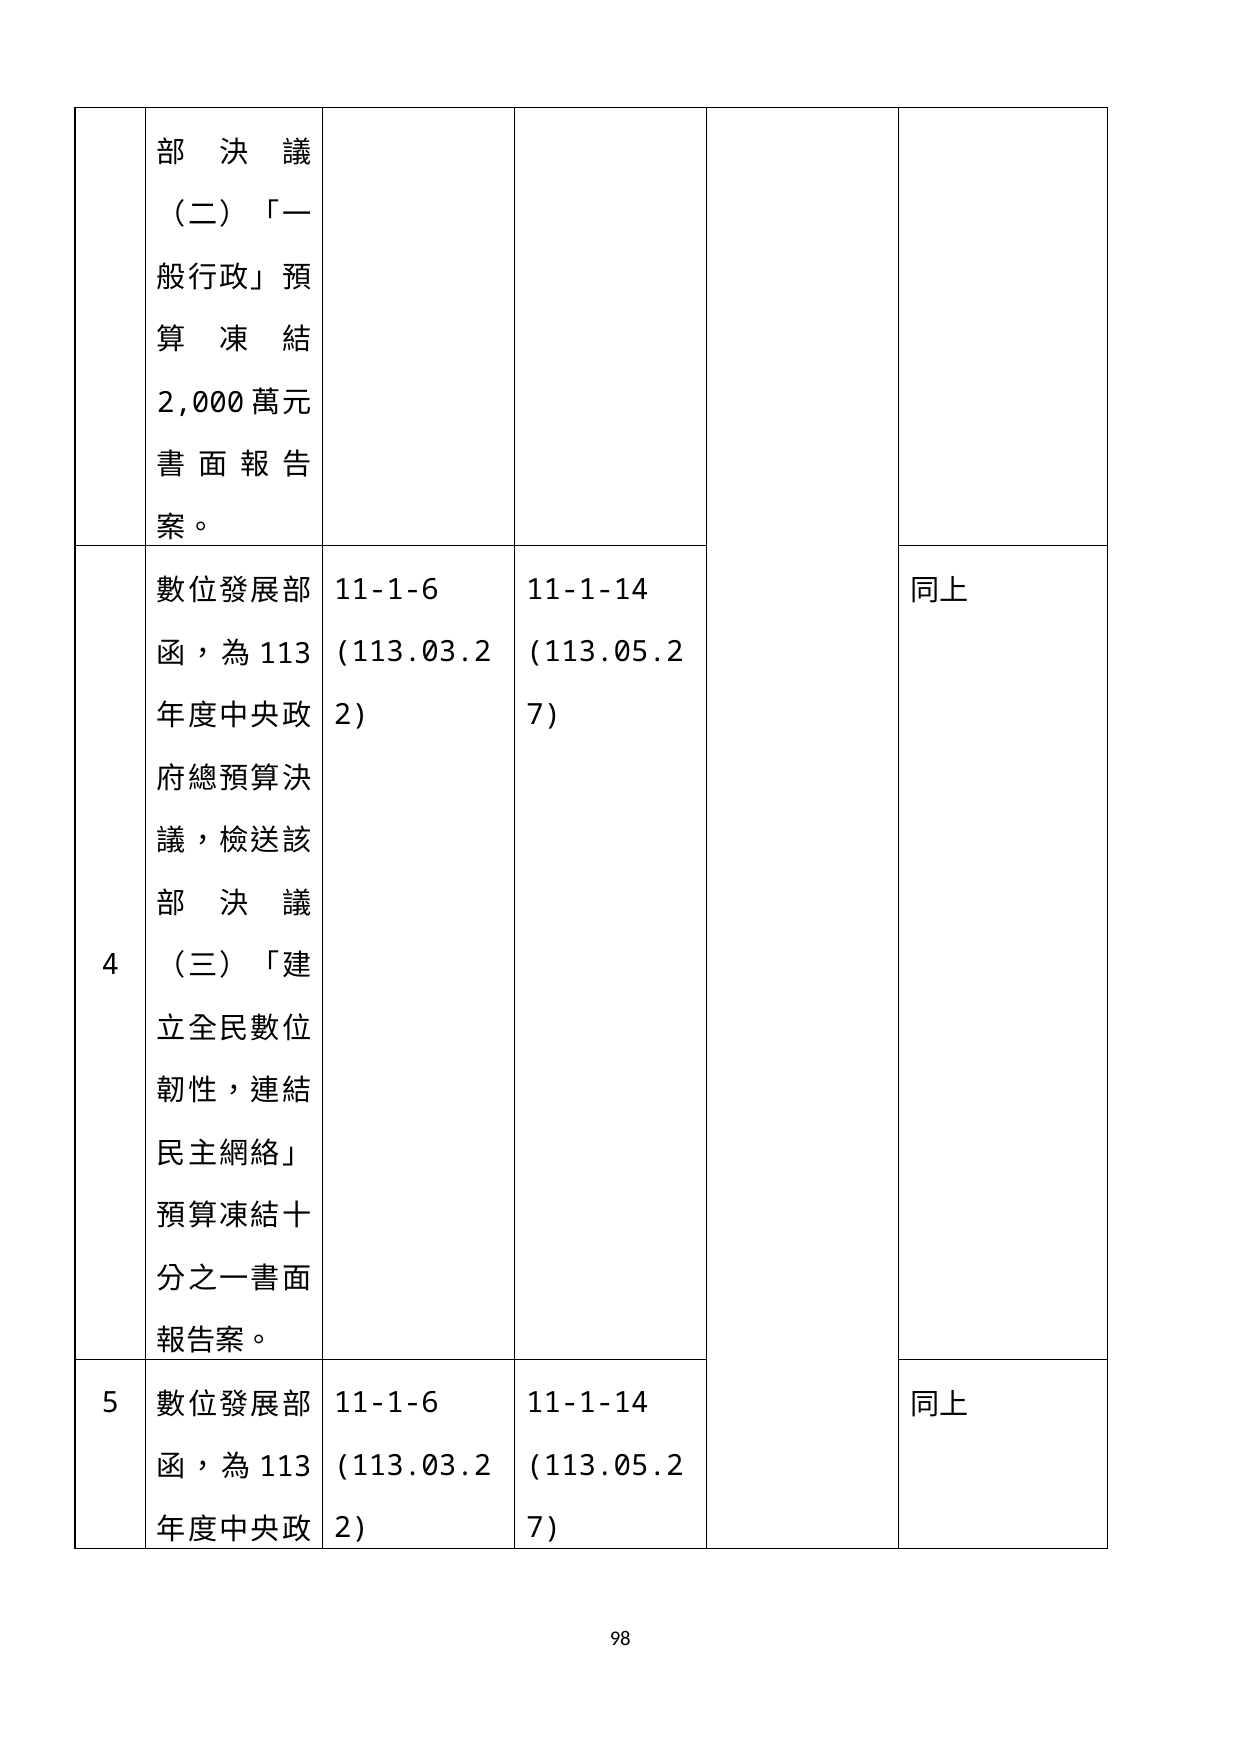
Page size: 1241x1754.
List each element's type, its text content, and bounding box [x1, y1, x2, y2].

table_cell 同上 [899, 1360, 1107, 1547]
table_cell 數位發展部函，為113年度中央政 [146, 1360, 322, 1547]
table_cell 11-1-6 (113.03.22) [323, 1360, 514, 1547]
table_cell [707, 108, 898, 1547]
table_cell 5 [76, 1360, 145, 1547]
table_cell [76, 108, 145, 545]
table_cell 數位發展部函，為113年度中央政府總預算決議，檢送該部決議（三）「建立全民數位韌性，連結民主網絡」預算凍結十分之一書面報告案。 [146, 546, 322, 1359]
table_cell 同上 [899, 546, 1107, 1359]
table_cell 部決議（二）「一般行政」預算凍結2,000萬元書面報告案。 [146, 108, 322, 545]
table_cell 11-1-14 (113.05.27) [515, 546, 706, 1359]
table_cell [899, 108, 1107, 545]
table_cell 11-1-14 (113.05.27) [515, 1360, 706, 1547]
table_cell 11-1-6 (113.03.22) [323, 546, 514, 1359]
table_cell 4 [76, 546, 145, 1359]
table_cell [323, 108, 514, 545]
table_cell [515, 108, 706, 545]
